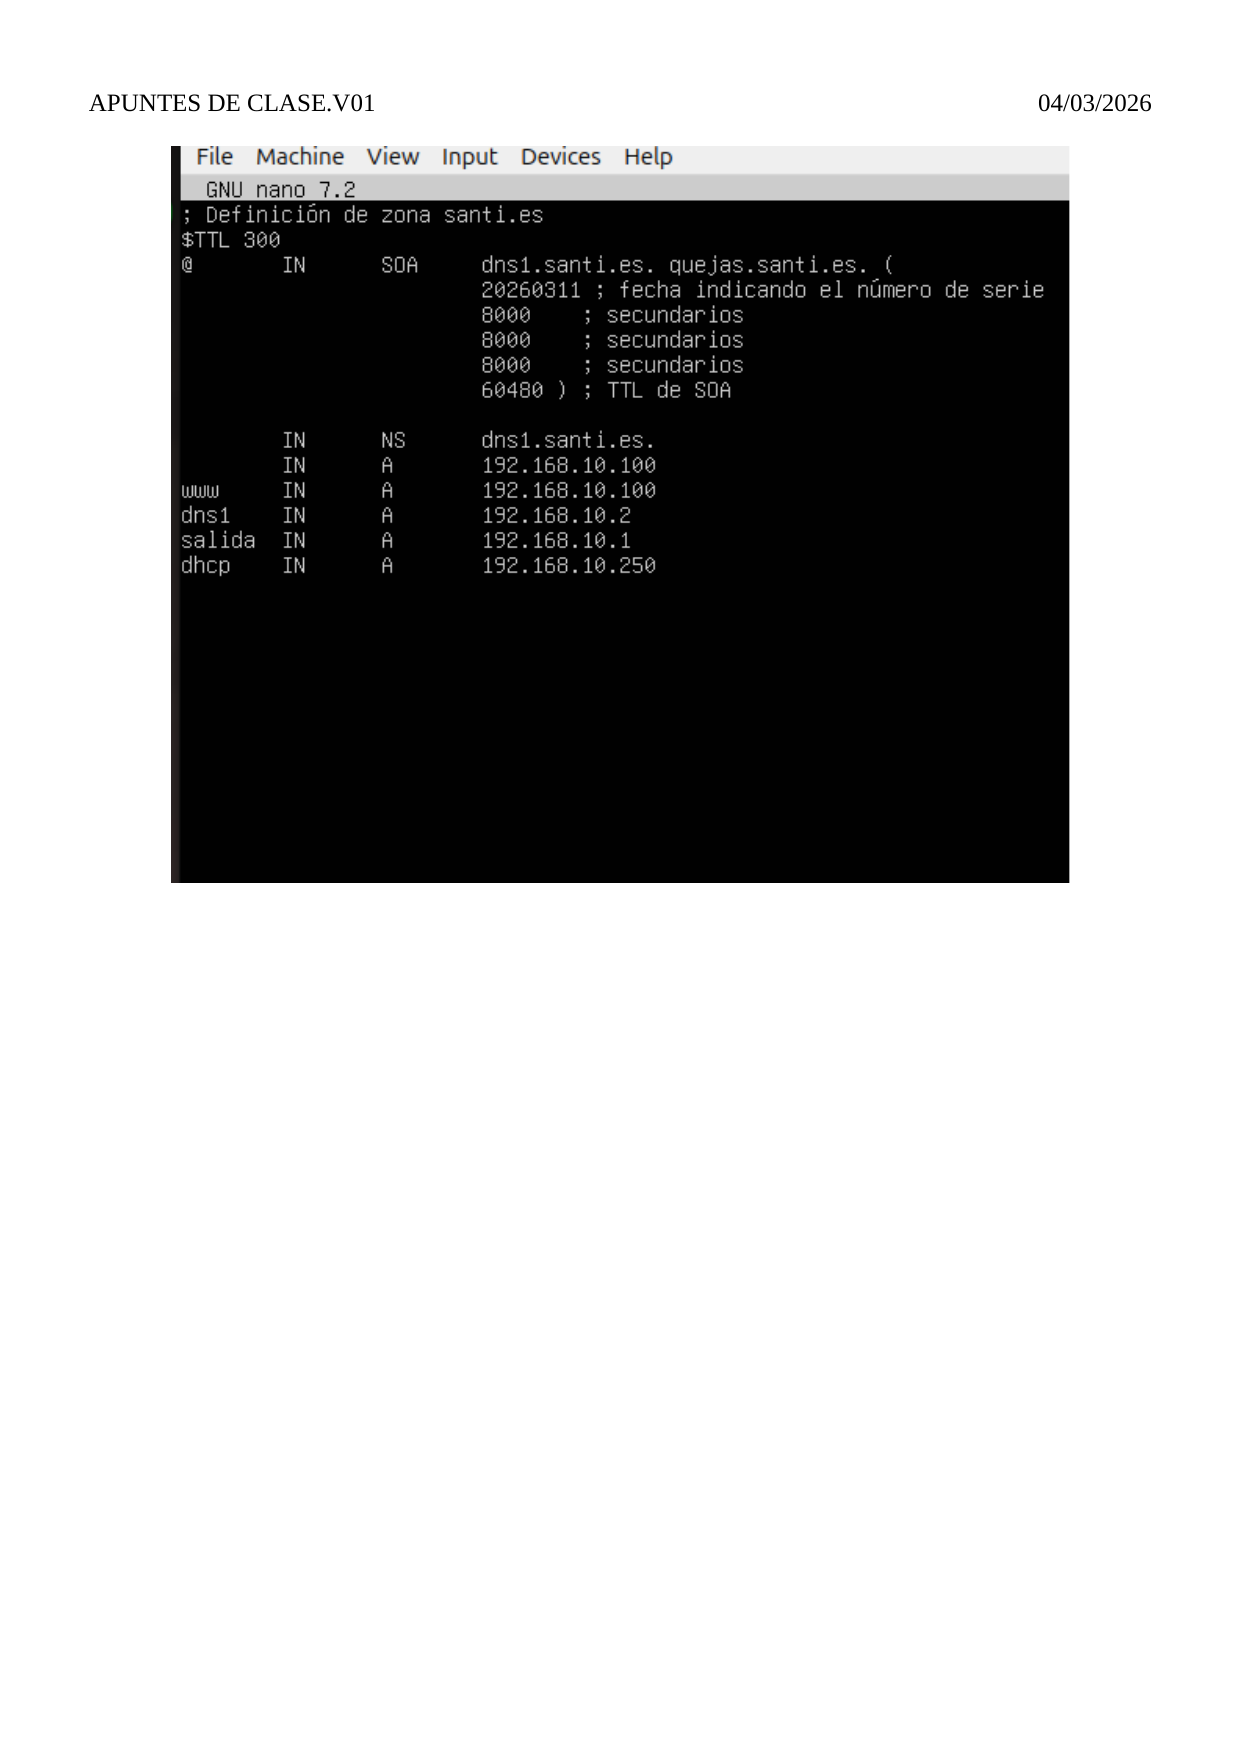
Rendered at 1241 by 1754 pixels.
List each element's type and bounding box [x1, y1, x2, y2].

picture [171, 146, 1070, 883]
